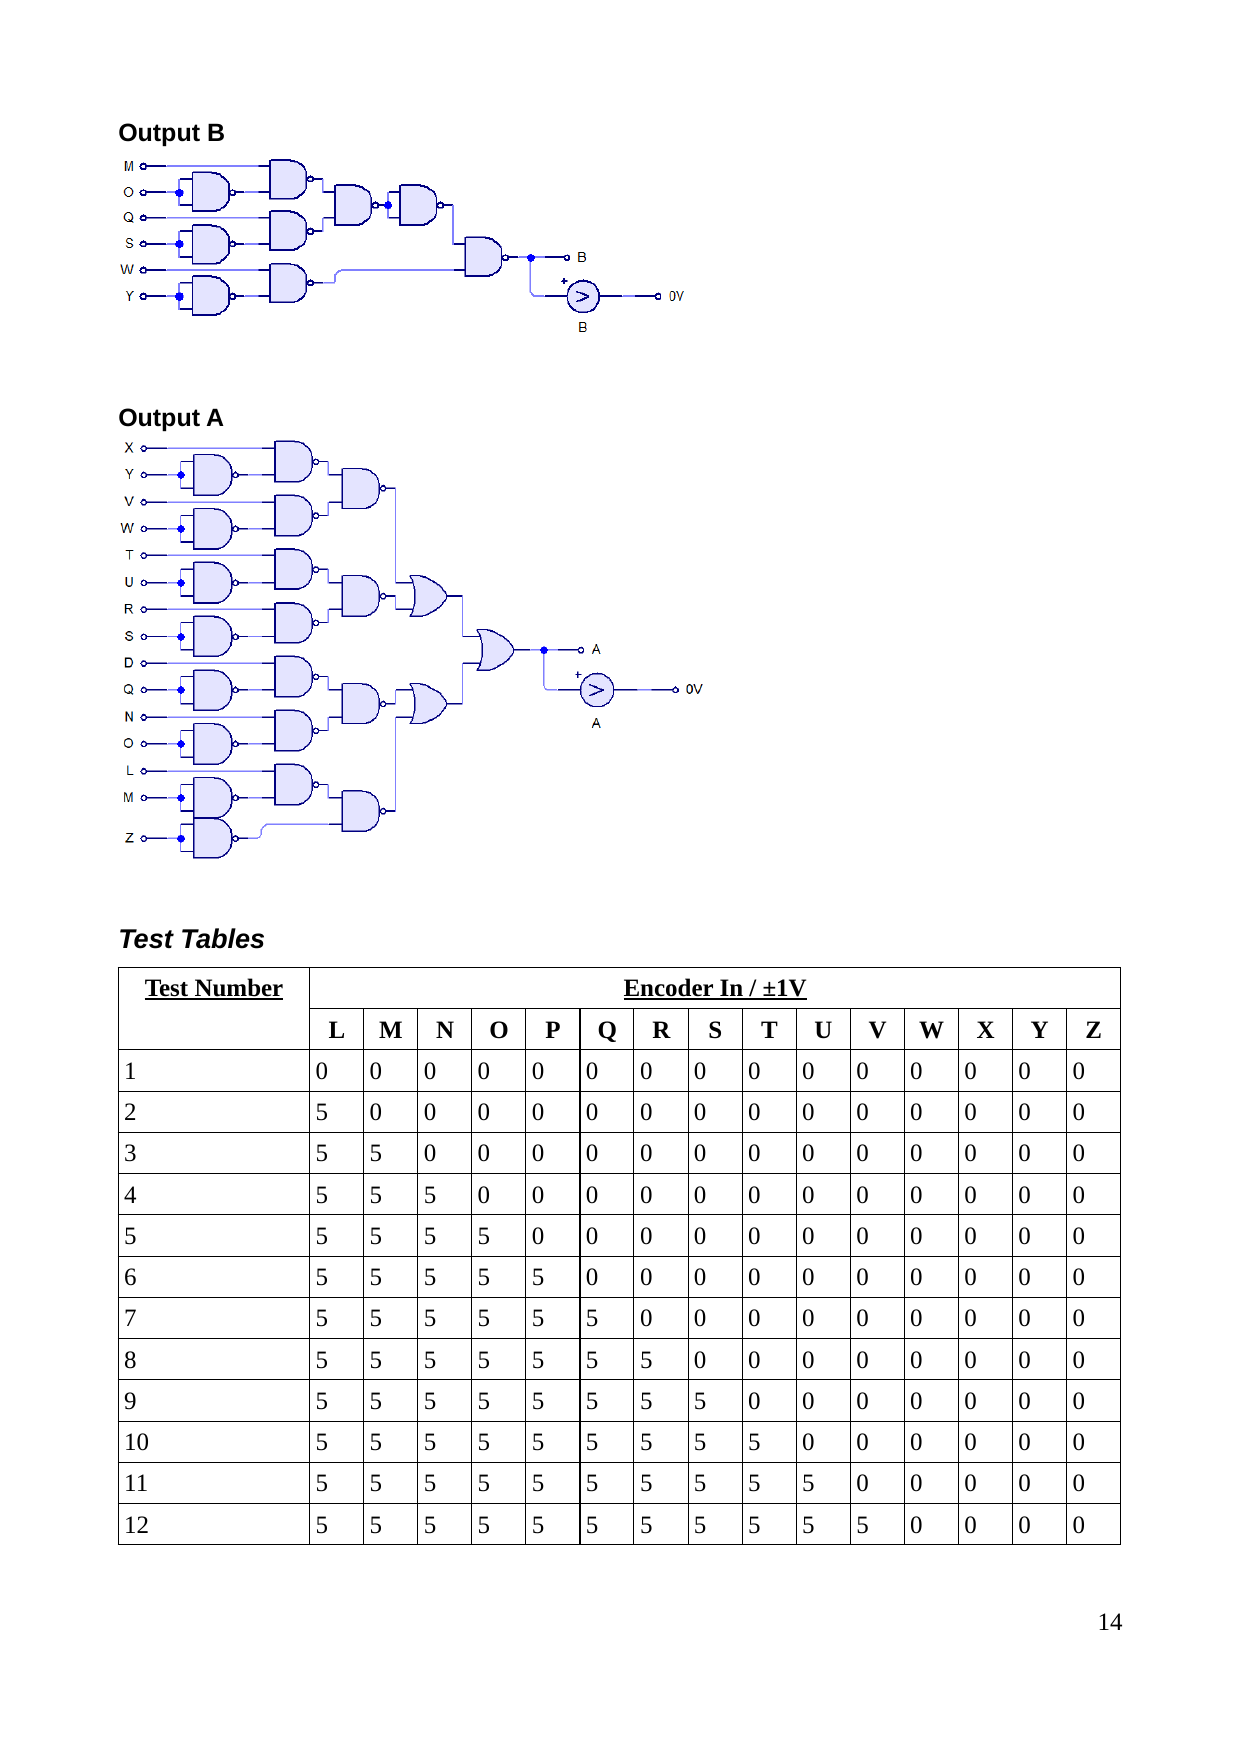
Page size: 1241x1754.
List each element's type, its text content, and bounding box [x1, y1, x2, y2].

table_cell 0 [797, 1133, 850, 1173]
table_cell 0 [1013, 1463, 1066, 1503]
table_cell 0 [1013, 1422, 1066, 1462]
table_cell N [418, 1009, 471, 1049]
table_cell 0 [310, 1050, 363, 1091]
table_cell 0 [905, 1215, 958, 1256]
table_cell 0 [418, 1092, 471, 1132]
table_cell 0 [851, 1257, 904, 1297]
table_cell 5 [472, 1339, 525, 1379]
table_cell 5 [472, 1463, 525, 1503]
table_cell 5 [310, 1215, 363, 1256]
table_cell 0 [959, 1422, 1012, 1462]
table_cell 0 [364, 1050, 417, 1091]
table_cell 5 [743, 1504, 796, 1544]
table_cell 0 [1013, 1504, 1066, 1544]
table_cell 0 [1067, 1463, 1120, 1503]
table_cell 0 [526, 1215, 579, 1256]
table_cell X [959, 1009, 1012, 1049]
table_cell 5 [119, 1215, 309, 1256]
table_cell 0 [472, 1174, 525, 1214]
subtitle Output B [118, 118, 1122, 147]
table_cell P [526, 1009, 579, 1049]
table_cell 0 [472, 1133, 525, 1173]
table_cell 0 [797, 1050, 850, 1091]
table_cell 0 [1013, 1298, 1066, 1338]
table_cell 4 [119, 1174, 309, 1214]
table_cell 0 [689, 1298, 742, 1338]
table_cell 5 [689, 1463, 742, 1503]
table_cell 0 [743, 1339, 796, 1379]
table_cell 0 [526, 1092, 579, 1132]
table_cell 0 [581, 1174, 633, 1214]
table_cell 0 [743, 1215, 796, 1256]
table_cell 5 [797, 1504, 850, 1544]
table_cell 0 [1013, 1257, 1066, 1297]
table_cell 5 [526, 1257, 579, 1297]
table_cell 5 [743, 1422, 796, 1462]
table_cell 0 [689, 1257, 742, 1297]
table_cell 0 [634, 1133, 688, 1173]
table_cell 5 [418, 1339, 471, 1379]
table_cell 5 [310, 1380, 363, 1421]
table_cell 0 [959, 1092, 1012, 1132]
table_cell 0 [689, 1339, 742, 1379]
table_cell 0 [526, 1174, 579, 1214]
table_cell 5 [364, 1504, 417, 1544]
table_cell 5 [418, 1174, 471, 1214]
table_cell 0 [581, 1050, 633, 1091]
table_cell 0 [905, 1422, 958, 1462]
table_cell 0 [634, 1050, 688, 1091]
table_cell 5 [418, 1380, 471, 1421]
table_cell 0 [634, 1257, 688, 1297]
table_cell 5 [526, 1380, 579, 1421]
table_cell 0 [851, 1050, 904, 1091]
table_cell 5 [310, 1298, 363, 1338]
table_cell 0 [689, 1050, 742, 1091]
table_cell 0 [689, 1133, 742, 1173]
table_cell 5 [581, 1504, 633, 1544]
table_cell 5 [364, 1215, 417, 1256]
table_cell U [797, 1009, 850, 1049]
table_cell 0 [851, 1174, 904, 1214]
table_cell 5 [472, 1504, 525, 1544]
table_cell 0 [851, 1422, 904, 1462]
table_cell 0 [1067, 1133, 1120, 1173]
table_cell 5 [364, 1463, 417, 1503]
table_cell 0 [797, 1092, 850, 1132]
table_cell 5 [364, 1257, 417, 1297]
table_cell 5 [689, 1422, 742, 1462]
table_cell 0 [905, 1504, 958, 1544]
table_cell M [364, 1009, 417, 1049]
table_cell 9 [119, 1380, 309, 1421]
table_cell 0 [743, 1380, 796, 1421]
table_cell 0 [959, 1050, 1012, 1091]
picture [118, 438, 707, 859]
table_cell 0 [905, 1133, 958, 1173]
table_cell 5 [634, 1422, 688, 1462]
table_cell 0 [634, 1215, 688, 1256]
table_cell 8 [119, 1339, 309, 1379]
table_cell 0 [905, 1298, 958, 1338]
table_cell 0 [905, 1257, 958, 1297]
table_cell 0 [959, 1339, 1012, 1379]
table_cell 0 [905, 1380, 958, 1421]
table_cell 0 [743, 1092, 796, 1132]
table_cell 6 [119, 1257, 309, 1297]
table_cell 0 [1067, 1174, 1120, 1214]
table_cell 0 [1013, 1092, 1066, 1132]
table_cell 0 [1013, 1050, 1066, 1091]
subtitle Output A [118, 403, 1122, 432]
table_cell 0 [959, 1174, 1012, 1214]
table_cell 0 [959, 1380, 1012, 1421]
table_cell 5 [634, 1380, 688, 1421]
table_cell 5 [310, 1257, 363, 1297]
table_cell 0 [743, 1133, 796, 1173]
table_cell 0 [905, 1339, 958, 1379]
table_cell Y [1013, 1009, 1066, 1049]
table_cell 5 [364, 1174, 417, 1214]
table_cell 0 [743, 1257, 796, 1297]
table_cell 0 [1013, 1380, 1066, 1421]
table_cell 3 [119, 1133, 309, 1173]
table_cell 0 [959, 1257, 1012, 1297]
table_cell 5 [581, 1339, 633, 1379]
table_cell 2 [119, 1092, 309, 1132]
table_cell 5 [418, 1463, 471, 1503]
table_cell 1 [119, 1050, 309, 1091]
table_cell 0 [797, 1298, 850, 1338]
table_cell 5 [689, 1380, 742, 1421]
table_cell 0 [1067, 1422, 1120, 1462]
table_cell 0 [959, 1504, 1012, 1544]
table_cell 0 [797, 1174, 850, 1214]
table_cell 0 [1013, 1133, 1066, 1173]
table_header Encoder In / ±1V [310, 968, 1120, 1008]
table_cell 5 [418, 1257, 471, 1297]
table_cell 5 [472, 1257, 525, 1297]
table_cell 0 [959, 1298, 1012, 1338]
table_cell 0 [797, 1380, 850, 1421]
table_cell 0 [1067, 1092, 1120, 1132]
table_cell 12 [119, 1504, 309, 1544]
table_cell 5 [364, 1339, 417, 1379]
table_cell 0 [905, 1463, 958, 1503]
table_cell 0 [959, 1133, 1012, 1173]
table_cell 5 [526, 1504, 579, 1544]
table_cell 0 [526, 1050, 579, 1091]
table_cell 5 [581, 1463, 633, 1503]
table_cell 5 [310, 1339, 363, 1379]
table_cell 5 [689, 1504, 742, 1544]
table_cell 0 [1067, 1380, 1120, 1421]
table_cell 0 [1013, 1215, 1066, 1256]
table_cell 5 [526, 1422, 579, 1462]
table_cell 5 [310, 1463, 363, 1503]
table_cell 5 [851, 1504, 904, 1544]
table_cell 0 [743, 1050, 796, 1091]
table_cell 0 [581, 1133, 633, 1173]
table_cell 5 [364, 1380, 417, 1421]
table_cell 5 [364, 1133, 417, 1173]
table_cell 5 [743, 1463, 796, 1503]
table_cell 5 [418, 1298, 471, 1338]
table_cell L [310, 1009, 363, 1049]
table_cell 5 [526, 1463, 579, 1503]
table_cell 5 [634, 1463, 688, 1503]
table_cell 5 [472, 1298, 525, 1338]
table_cell 5 [310, 1422, 363, 1462]
table_cell O [472, 1009, 525, 1049]
table_cell 0 [851, 1133, 904, 1173]
table_cell 5 [526, 1339, 579, 1379]
table_cell 0 [689, 1215, 742, 1256]
table_cell 0 [1067, 1257, 1120, 1297]
table_cell 0 [905, 1174, 958, 1214]
table_cell 0 [634, 1298, 688, 1338]
table_cell 0 [851, 1298, 904, 1338]
table_cell 5 [472, 1215, 525, 1256]
table_cell 5 [526, 1298, 579, 1338]
picture [118, 153, 689, 339]
table_cell 0 [1067, 1339, 1120, 1379]
table_cell 0 [1067, 1504, 1120, 1544]
table_cell 5 [418, 1215, 471, 1256]
table_cell 0 [418, 1133, 471, 1173]
table_cell 0 [851, 1215, 904, 1256]
table_cell 5 [418, 1422, 471, 1462]
table_cell 0 [797, 1215, 850, 1256]
table_cell 0 [581, 1092, 633, 1132]
table_cell 11 [119, 1463, 309, 1503]
table_cell 5 [418, 1504, 471, 1544]
table_cell 10 [119, 1422, 309, 1462]
table_cell 0 [364, 1092, 417, 1132]
table_cell 0 [851, 1380, 904, 1421]
table_cell W [905, 1009, 958, 1049]
table_cell 5 [310, 1504, 363, 1544]
table_cell 0 [418, 1050, 471, 1091]
table_cell R [634, 1009, 688, 1049]
table_cell 0 [472, 1092, 525, 1132]
table_cell 5 [581, 1298, 633, 1338]
table_cell 7 [119, 1298, 309, 1338]
table_cell 5 [634, 1504, 688, 1544]
table_cell 0 [1067, 1215, 1120, 1256]
table_cell S [689, 1009, 742, 1049]
table_cell 0 [1013, 1339, 1066, 1379]
table_cell 0 [797, 1422, 850, 1462]
table_cell 0 [1067, 1298, 1120, 1338]
table_cell 0 [905, 1050, 958, 1091]
table_cell 0 [743, 1298, 796, 1338]
table_cell 0 [689, 1174, 742, 1214]
table_cell 5 [634, 1339, 688, 1379]
table_cell 0 [581, 1257, 633, 1297]
table_cell 5 [364, 1422, 417, 1462]
table_cell Z [1067, 1009, 1120, 1049]
table_cell 0 [1067, 1050, 1120, 1091]
table_cell 5 [472, 1380, 525, 1421]
table_cell 0 [851, 1339, 904, 1379]
table_cell 0 [851, 1092, 904, 1132]
table_cell 0 [472, 1050, 525, 1091]
table_cell 0 [797, 1339, 850, 1379]
subtitle Test Tables [118, 923, 1122, 954]
table_cell 0 [797, 1257, 850, 1297]
table_cell 5 [310, 1174, 363, 1214]
table_cell 0 [743, 1174, 796, 1214]
table_cell Q [581, 1009, 633, 1049]
table_cell 0 [1013, 1174, 1066, 1214]
table_cell 5 [472, 1422, 525, 1462]
table_cell 0 [634, 1174, 688, 1214]
table_cell 0 [526, 1133, 579, 1173]
table_cell 0 [581, 1215, 633, 1256]
table_cell 5 [581, 1422, 633, 1462]
table_cell V [851, 1009, 904, 1049]
table_cell 0 [959, 1215, 1012, 1256]
table_header Test Number [119, 968, 309, 1049]
table_cell 0 [959, 1463, 1012, 1503]
table_cell 0 [689, 1092, 742, 1132]
table_cell 5 [310, 1133, 363, 1173]
table_cell 5 [310, 1092, 363, 1132]
table_cell T [743, 1009, 796, 1049]
table_cell 5 [364, 1298, 417, 1338]
table_cell 5 [797, 1463, 850, 1503]
table_cell 5 [581, 1380, 633, 1421]
table_cell 0 [851, 1463, 904, 1503]
table_cell 0 [905, 1092, 958, 1132]
table_cell 0 [634, 1092, 688, 1132]
